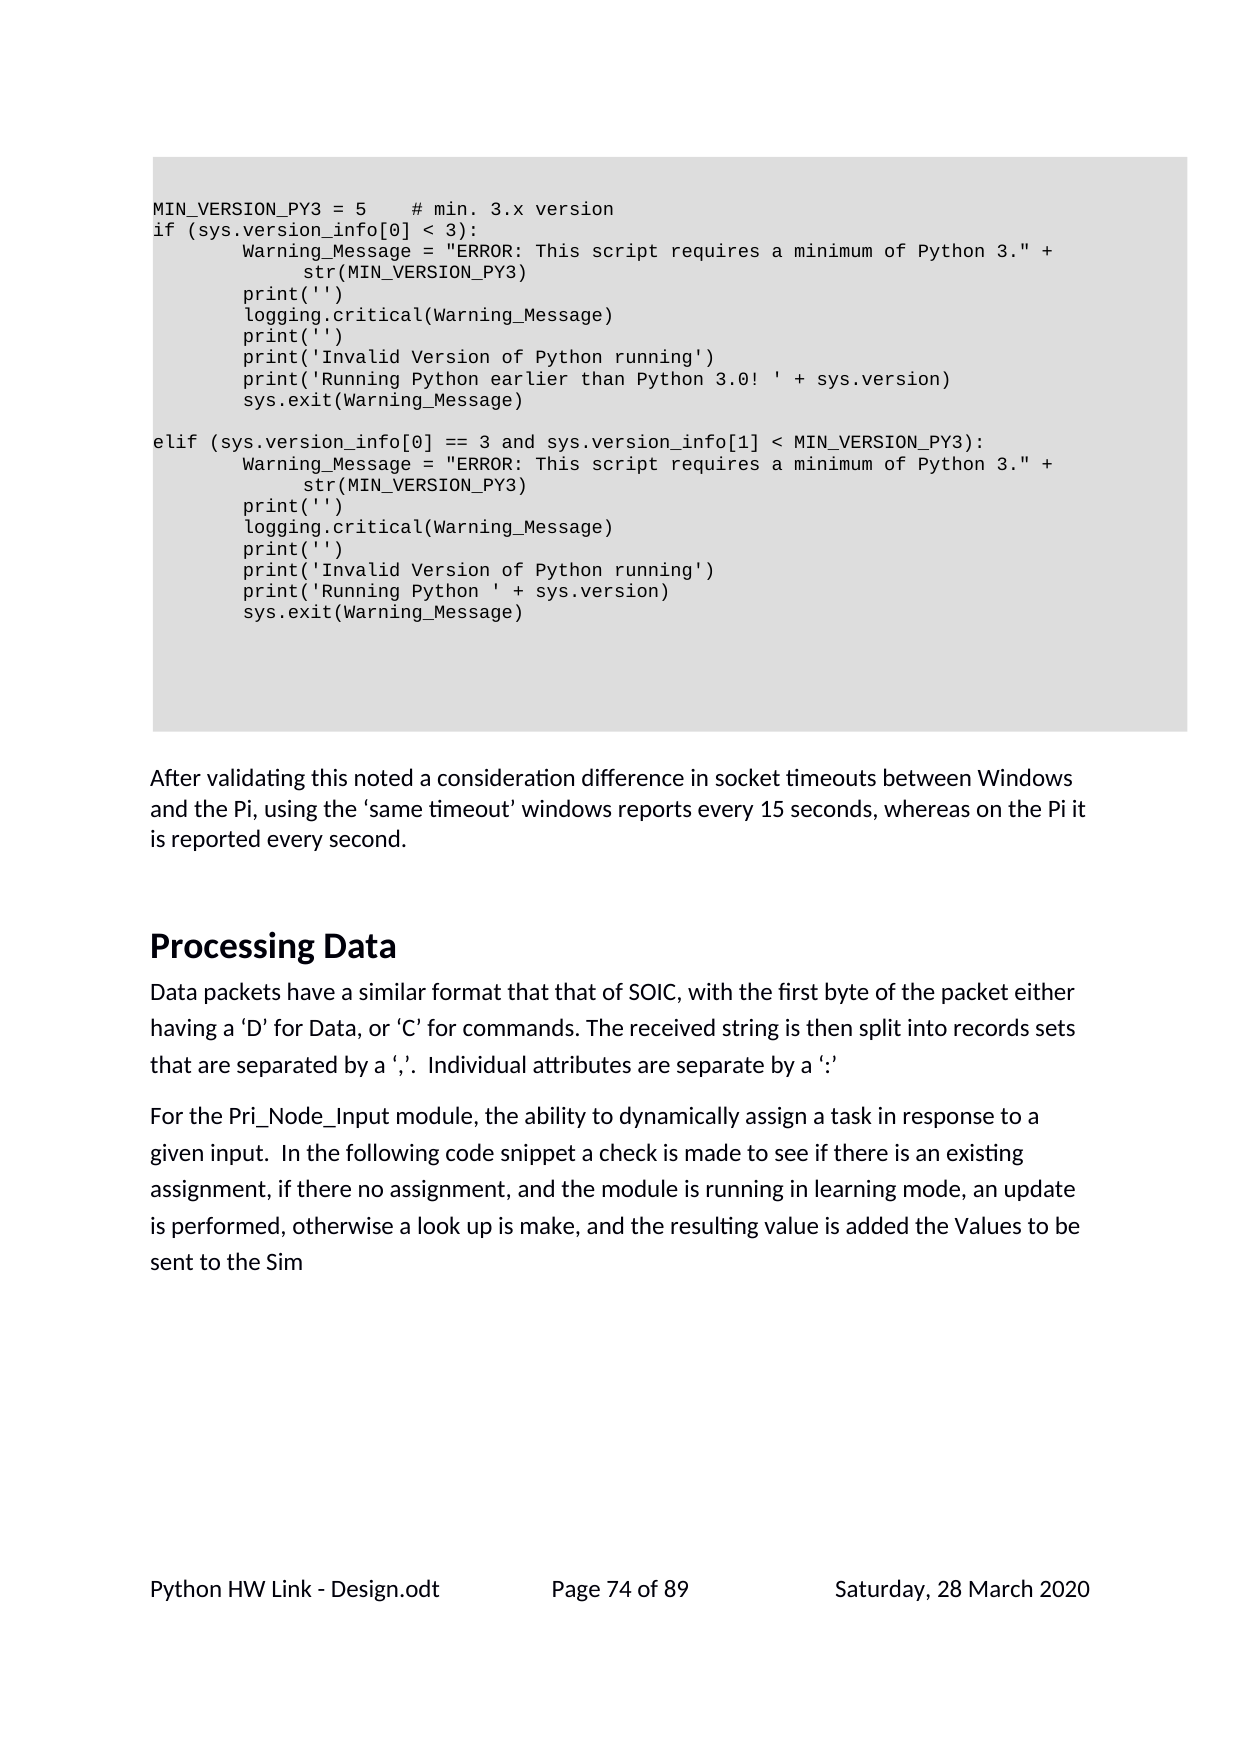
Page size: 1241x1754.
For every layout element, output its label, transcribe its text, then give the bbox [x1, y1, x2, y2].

text After validating this noted a consideration difference in socket timeouts between Windows and the Pi, using the ‘same timeout’ windows reports every 15 seconds, whereas on the Pi it is reported every second. [150, 762, 1090, 854]
text For the Pri_Node_Input module, the ability to dynamically assign a task in response to a given input. In the following code snippet a check is made to see if there is an existing assignment, if there no assignment, and the module is running in learning mode, an update is performed, otherwise a look up is make, and the resulting value is added the Values to be sent to the Sim [150, 1100, 1090, 1277]
subtitle Processing Data [150, 922, 1090, 968]
text Data packets have a similar format that that of SOIC, with the first byte of the packet either having a ‘D’ for Data, or ‘C’ for commands. The received string is then split into records sets that are separated by a ‘,’. Individual attributes are separate by a ‘:’ [150, 976, 1090, 1079]
